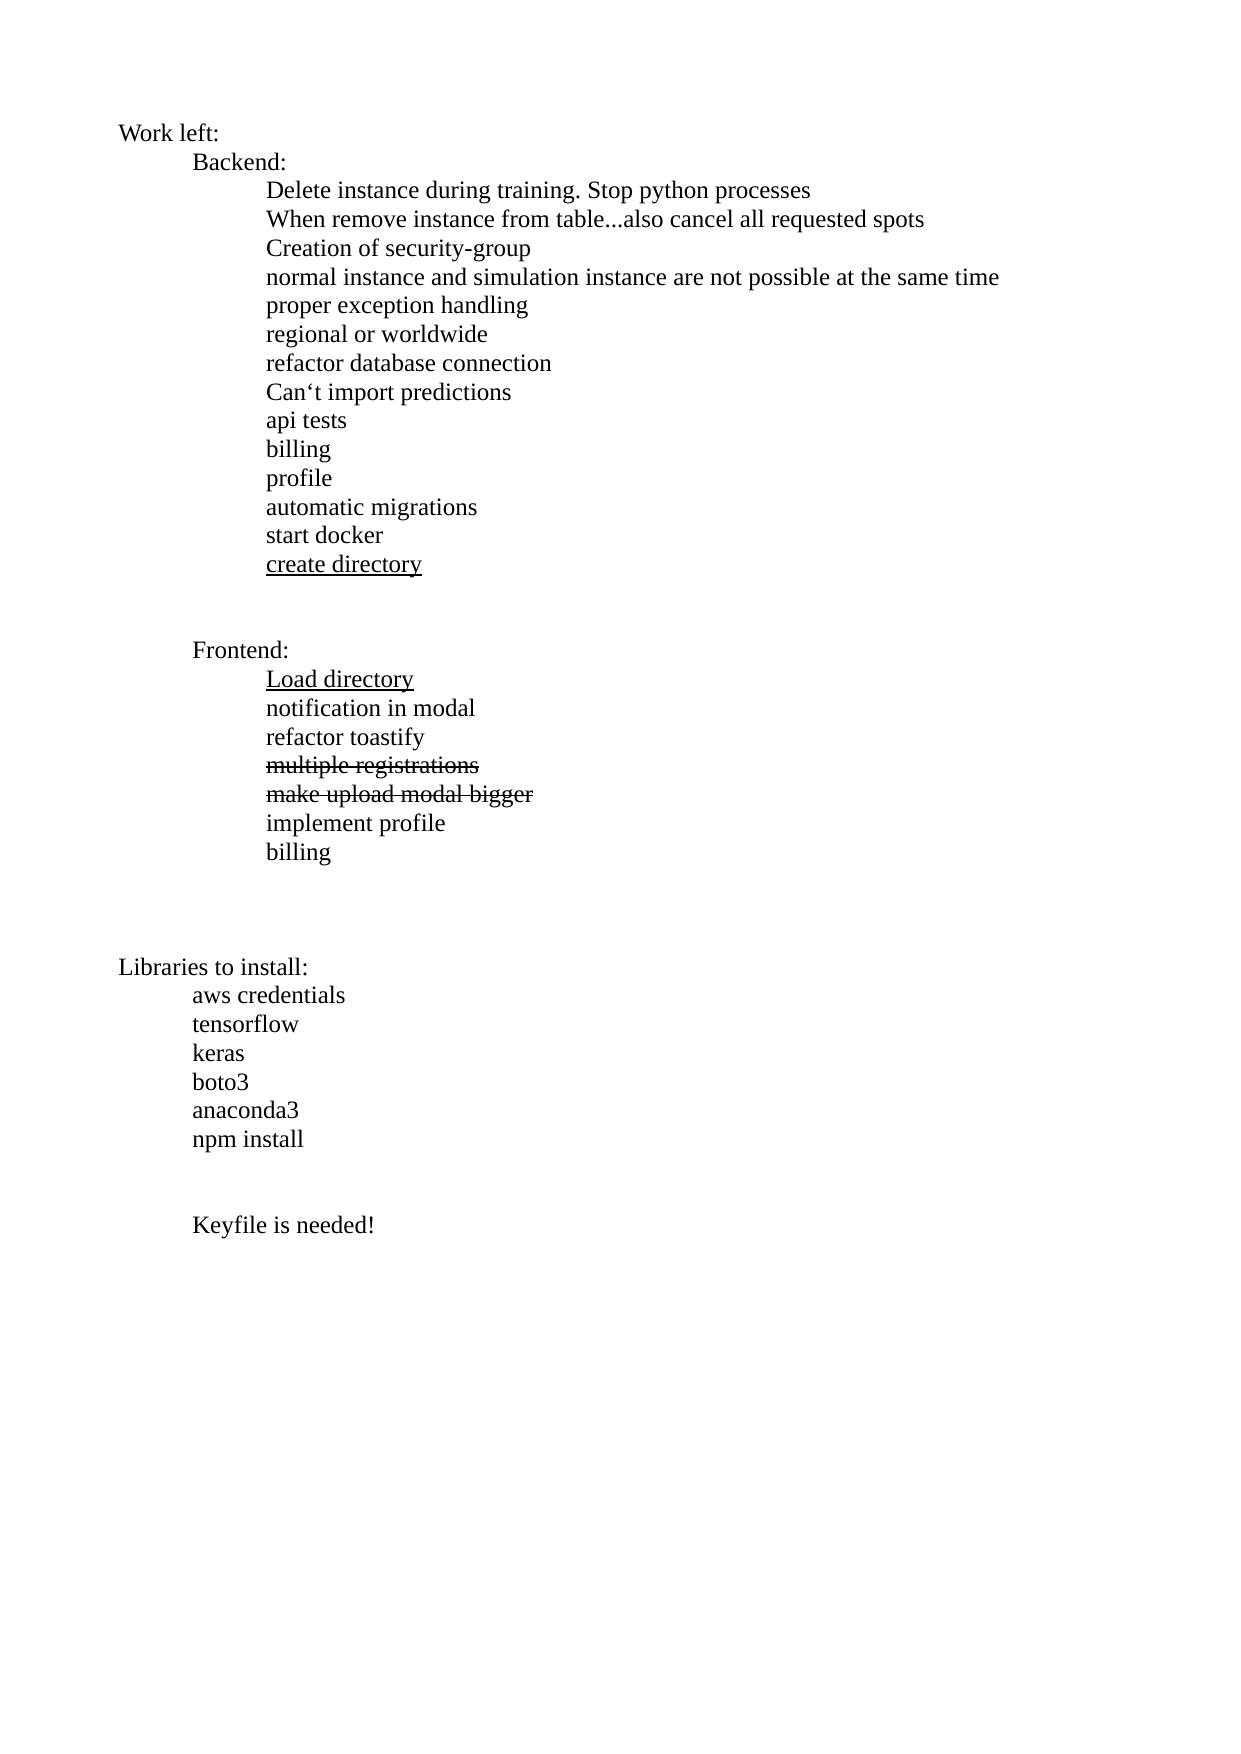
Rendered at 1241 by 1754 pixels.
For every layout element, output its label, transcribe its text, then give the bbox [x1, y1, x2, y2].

text billing [118, 434, 1122, 463]
text Frontend: [118, 636, 1122, 664]
text npm install [118, 1124, 1122, 1153]
text multiple registrations [118, 751, 1122, 779]
text start docker [118, 521, 1122, 549]
text Work left: [118, 118, 1122, 147]
text When remove instance from table...also cancel all requested spots [118, 204, 1122, 233]
text Keyfile is needed! [118, 1211, 1122, 1239]
text Delete instance during training. Stop python processes [118, 176, 1122, 204]
text Can‘t import predictions [118, 377, 1122, 406]
text Libraries to install: [118, 952, 1122, 981]
text keras [118, 1038, 1122, 1067]
text proper exception handling [118, 291, 1122, 319]
text refactor toastify [118, 722, 1122, 751]
text create directory [118, 549, 1122, 578]
text Backend: [118, 147, 1122, 176]
text billing [118, 837, 1122, 866]
text tensorflow [118, 1009, 1122, 1038]
text aws credentials [118, 981, 1122, 1009]
text make upload modal bigger [118, 779, 1122, 808]
text Creation of security-group [118, 233, 1122, 262]
text regional or worldwide [118, 319, 1122, 348]
text notification in modal [118, 693, 1122, 722]
text profile [118, 463, 1122, 492]
text anaconda3 [118, 1096, 1122, 1124]
text api tests [118, 406, 1122, 434]
text automatic migrations [118, 492, 1122, 521]
text refactor database connection [118, 348, 1122, 377]
text Load directory [118, 664, 1122, 693]
text implement profile [118, 808, 1122, 837]
text normal instance and simulation instance are not possible at the same time [118, 262, 1122, 291]
text boto3 [118, 1067, 1122, 1096]
